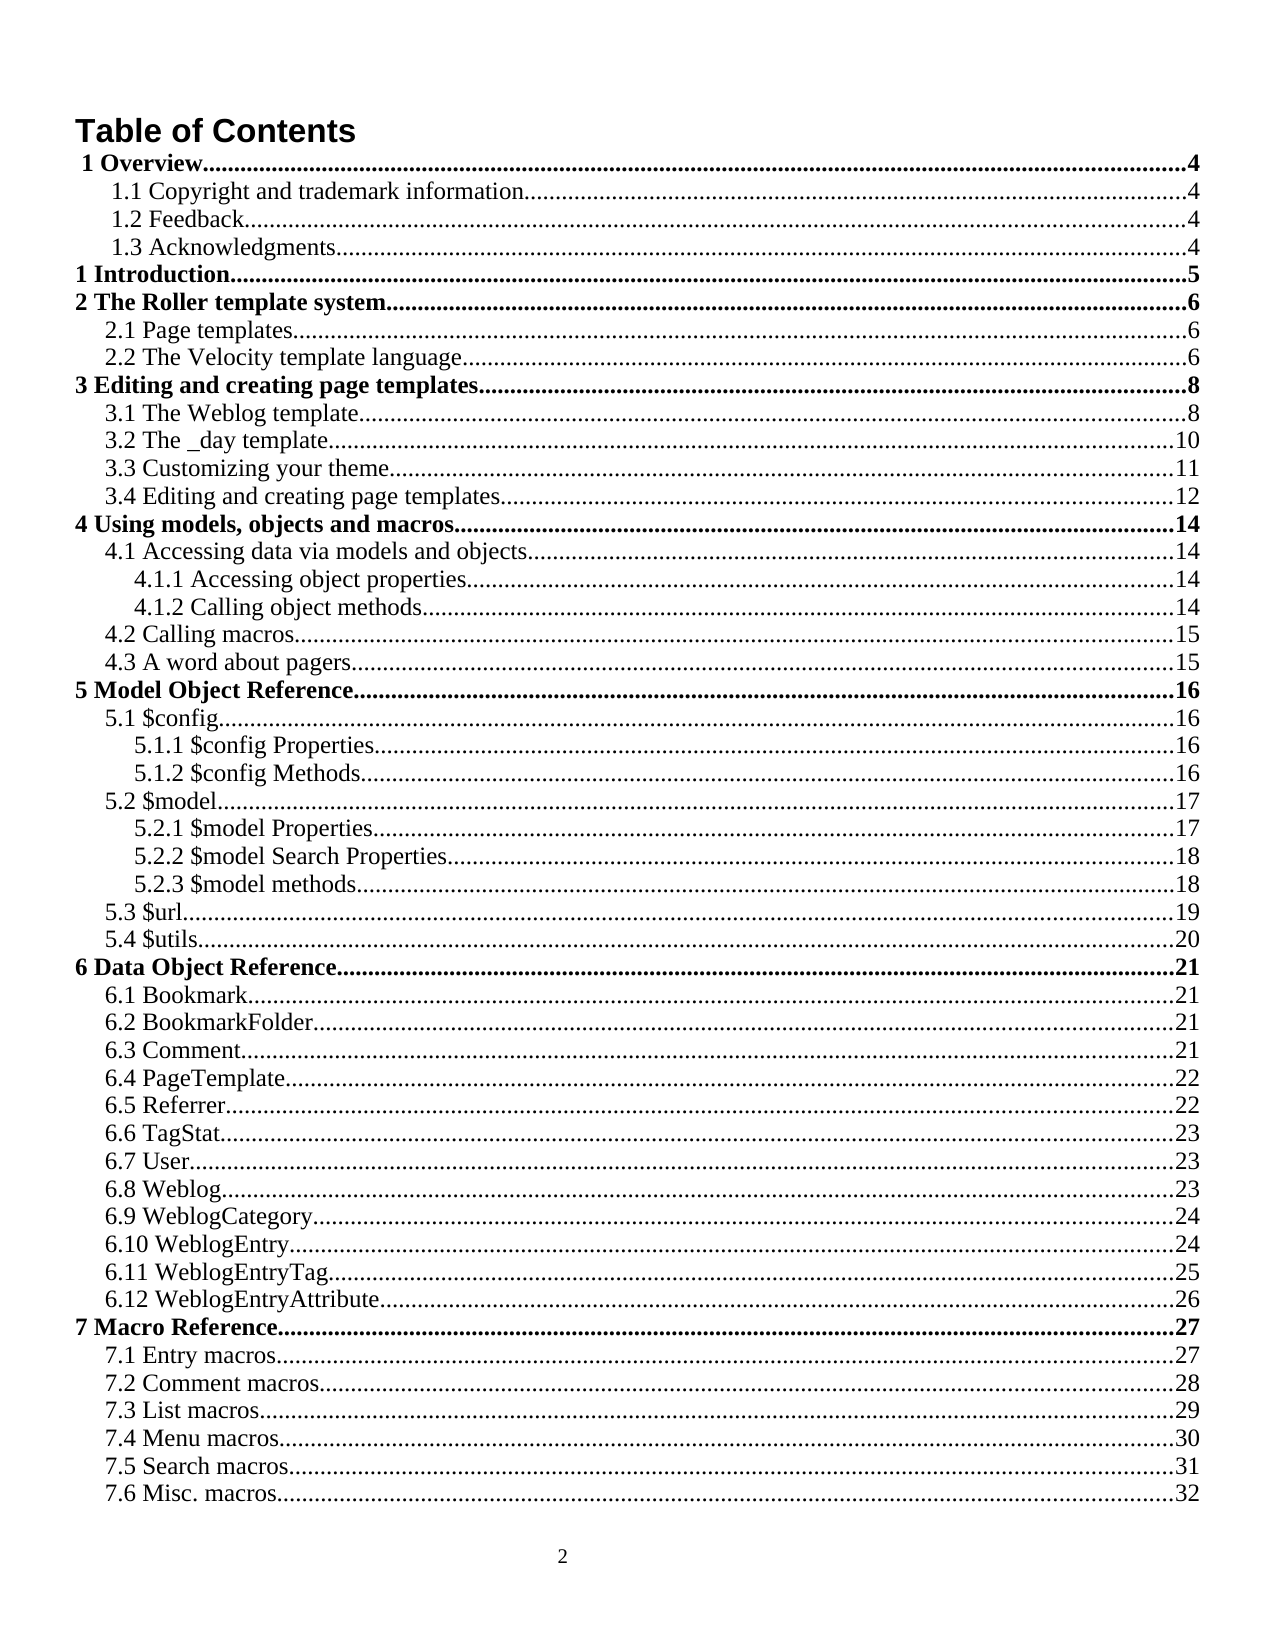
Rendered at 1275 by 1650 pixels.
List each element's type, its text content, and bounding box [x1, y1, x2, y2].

text 6.5 Referrer 22 [104, 1092, 1200, 1119]
text 3.3 Customizing your theme 11 [104, 454, 1200, 482]
text 5.3 $url 19 [104, 898, 1200, 925]
text 1.1 Copyright and trademark information 4 [104, 177, 1200, 205]
text 4.1 Accessing data via models and objects 14 [104, 537, 1200, 565]
text 6.8 Weblog 23 [104, 1175, 1200, 1202]
text 6 Data Object Reference 21 [75, 953, 1200, 981]
text 6.4 PageTemplate 22 [104, 1064, 1200, 1092]
text 1.2 Feedback 4 [104, 205, 1200, 233]
text 1 Overview 4 [75, 149, 1200, 177]
text 3.2 The _day template 10 [104, 427, 1200, 454]
text 5.2 $model 17 [104, 787, 1200, 814]
text 6.3 Comment 21 [104, 1036, 1200, 1064]
subtitle Table of Contents [75, 112, 1200, 149]
text 7.4 Menu macros 30 [104, 1424, 1200, 1452]
text 1.3 Acknowledgments 4 [104, 233, 1200, 260]
text 5.2.2 $model Search Properties 18 [134, 842, 1200, 870]
text 7.5 Search macros 31 [104, 1452, 1200, 1479]
text 4.1.2 Calling object methods 14 [134, 593, 1200, 621]
text 3.1 The Weblog template 8 [104, 399, 1200, 427]
text 6.11 WeblogEntryTag 25 [104, 1258, 1200, 1286]
text 5.2.1 $model Properties 17 [134, 814, 1200, 842]
text 6.9 WeblogCategory 24 [104, 1202, 1200, 1230]
text 6.2 BookmarkFolder 21 [104, 1008, 1200, 1036]
text 7.3 List macros 29 [104, 1396, 1200, 1424]
text 2 The Roller template system 6 [75, 288, 1200, 316]
text 1 Introduction 5 [75, 260, 1200, 288]
text 4 Using models, objects and macros 14 [75, 510, 1200, 537]
text 3 Editing and creating page templates 8 [75, 371, 1200, 399]
text 2.2 The Velocity template language 6 [104, 343, 1200, 371]
text 4.3 A word about pagers 15 [104, 648, 1200, 676]
text 5.1 $config 16 [104, 704, 1200, 731]
text 6.10 WeblogEntry 24 [104, 1230, 1200, 1258]
text 5.4 $utils 20 [104, 925, 1200, 953]
text 7.1 Entry macros 27 [104, 1341, 1200, 1369]
text 5 Model Object Reference 16 [75, 676, 1200, 704]
text 7.6 Misc. macros 32 [104, 1479, 1200, 1507]
text 2.1 Page templates 6 [104, 316, 1200, 343]
text 5.2.3 $model methods 18 [134, 870, 1200, 898]
text 4.2 Calling macros 15 [104, 621, 1200, 648]
text 7 Macro Reference 27 [75, 1313, 1200, 1341]
text 4.1.1 Accessing object properties 14 [134, 565, 1200, 593]
text 7.2 Comment macros 28 [104, 1369, 1200, 1396]
text 3.4 Editing and creating page templates 12 [104, 482, 1200, 510]
text 5.1.2 $config Methods 16 [134, 759, 1200, 787]
text 6.6 TagStat 23 [104, 1119, 1200, 1147]
text 6.12 WeblogEntryAttribute 26 [104, 1286, 1200, 1313]
text 5.1.1 $config Properties 16 [134, 731, 1200, 759]
text 6.7 User 23 [104, 1147, 1200, 1175]
text 6.1 Bookmark 21 [104, 981, 1200, 1008]
